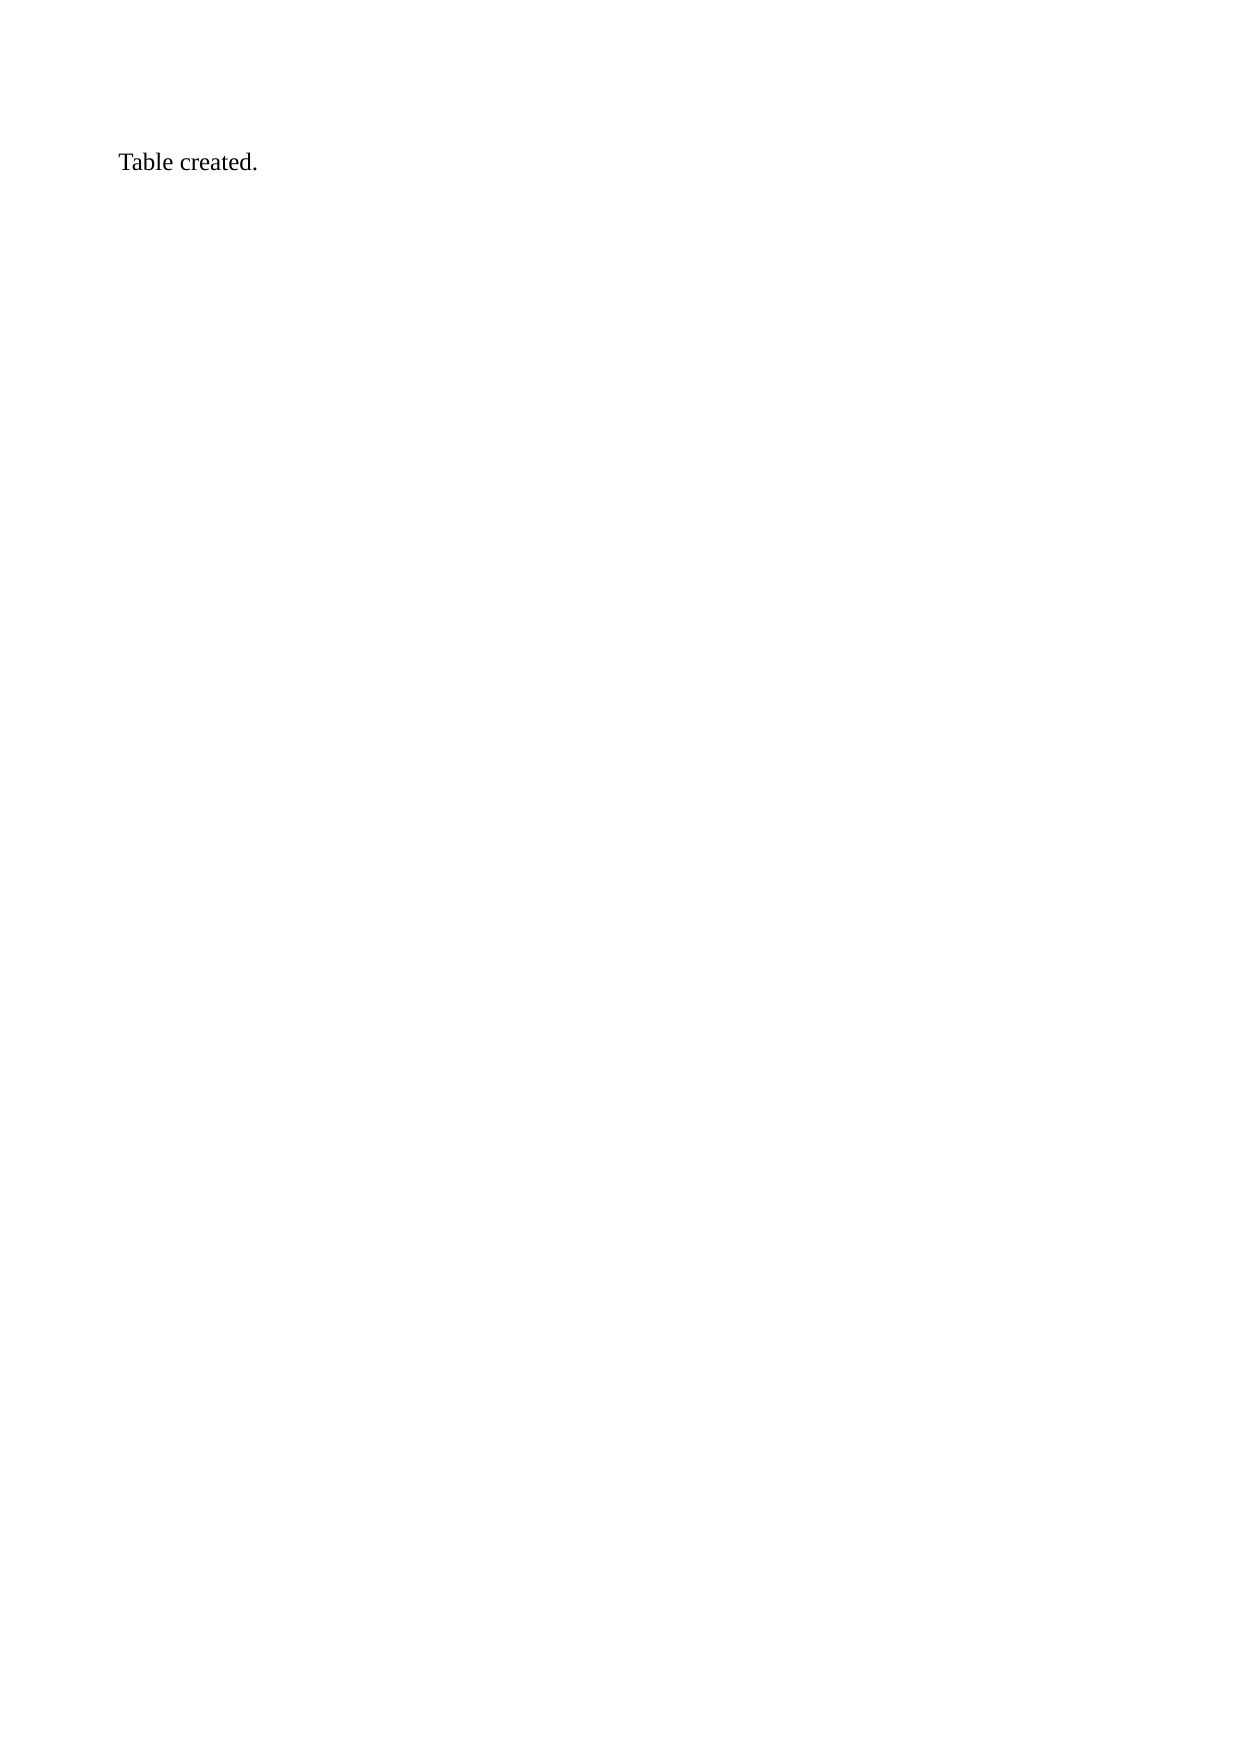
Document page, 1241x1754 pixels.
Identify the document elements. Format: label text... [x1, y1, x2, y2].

text Table created. [118, 147, 1122, 176]
